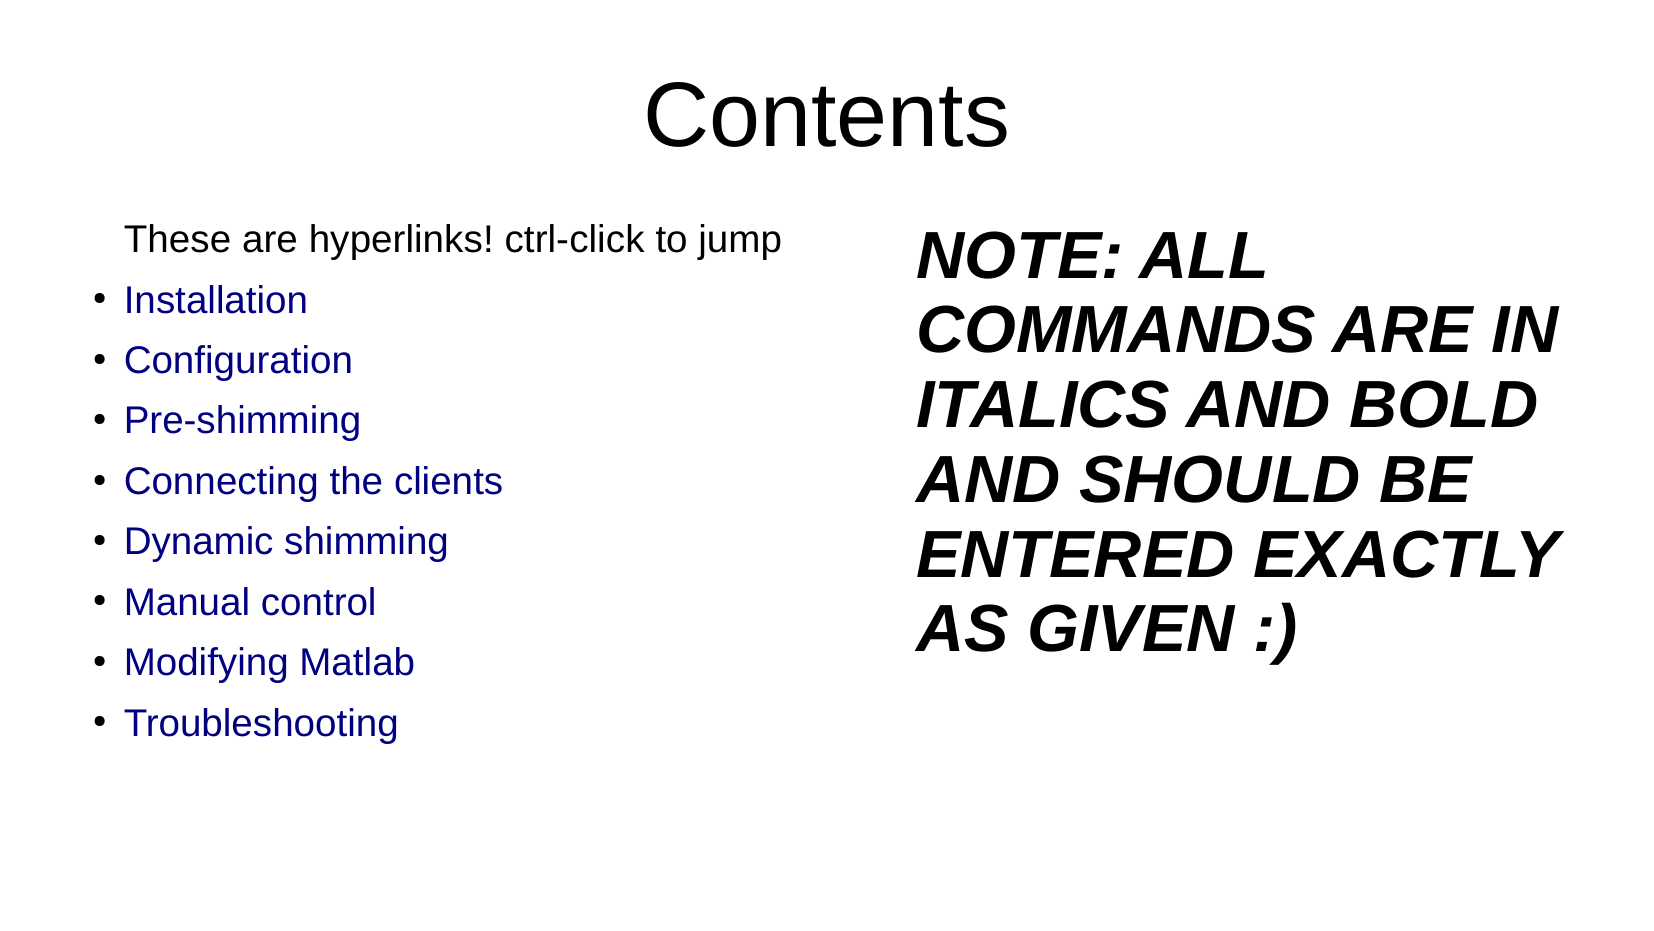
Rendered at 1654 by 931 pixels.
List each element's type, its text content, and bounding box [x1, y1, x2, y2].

title Contents [82, 37, 1571, 193]
list NOTE: ALL COMMANDS ARE IN ITALICS AND BOLD AND SHOULD BE ENTERED EXACTLY AS GIVEN :) [845, 217, 1572, 758]
list These are hyperlinks! ctrl-click to jump Installation Configuration Pre-shimming Connecting the clients Dynamic shimming Manual control Modifying Matlab Troubleshooting [82, 217, 809, 758]
